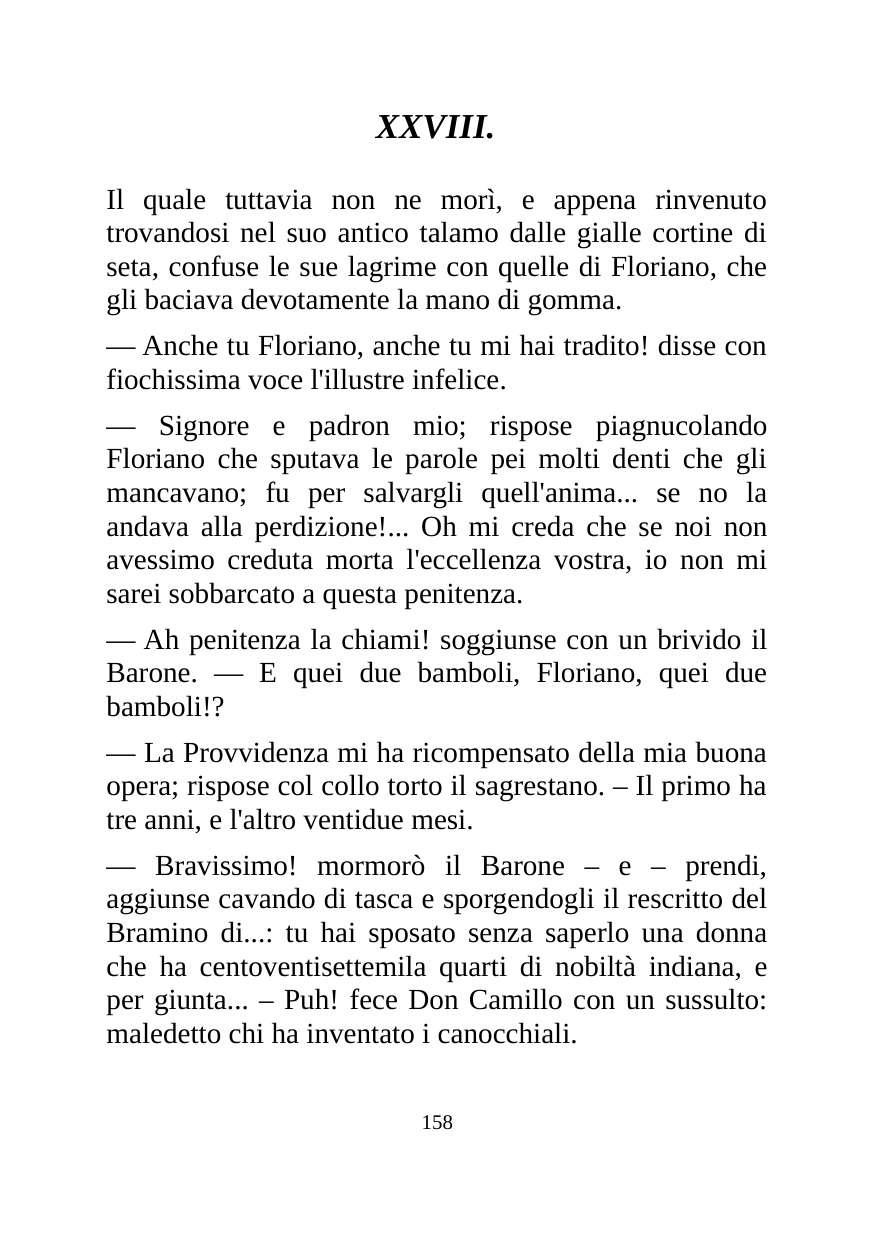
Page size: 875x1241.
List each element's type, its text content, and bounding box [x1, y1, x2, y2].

text — Bravissimo! mormorò il Barone – e – prendi, aggiunse cavando di tasca e sporgendogli il rescritto del Bramino di...: tu hai sposato senza saperlo una donna che ha centoventisettemila quarti di nobiltà indiana, e per giunta... – Puh! fece Don Camillo con un sussulto: maledetto chi ha inventato i canocchiali. [106, 848, 768, 1049]
text Il quale tuttavia non ne morì, e appena rinvenuto trovandosi nel suo antico talamo dalle gialle cortine di seta, confuse le sue lagrime con quelle di Floriano, che gli baciava devotamente la mano di gomma. [106, 182, 768, 316]
text — Ah penitenza la chiami! soggiunse con un brivido il Barone. — E quei due bamboli, Floriano, quei due bamboli!? [106, 622, 768, 722]
text — La Provvidenza mi ha ricompensato della mia buona opera; rispose col collo torto il sagrestano. – Il primo ha tre anni, e l'altro ventidue mesi. [106, 735, 768, 836]
subtitle XXVIII. [106, 106, 768, 146]
text — Anche tu Floriano, anche tu mi hai tradito! disse con fiochissima voce l'illustre infelice. [106, 328, 768, 396]
text — Signore e padron mio; rispose piagnucolando Floriano che sputava le parole pei molti denti che gli mancavano; fu per salvargli quell'anima... se no la andava alla perdizione!... Oh mi creda che se noi non avessimo creduta morta l'eccellenza vostra, io non mi sarei sobbarcato a questa penitenza. [106, 408, 768, 609]
